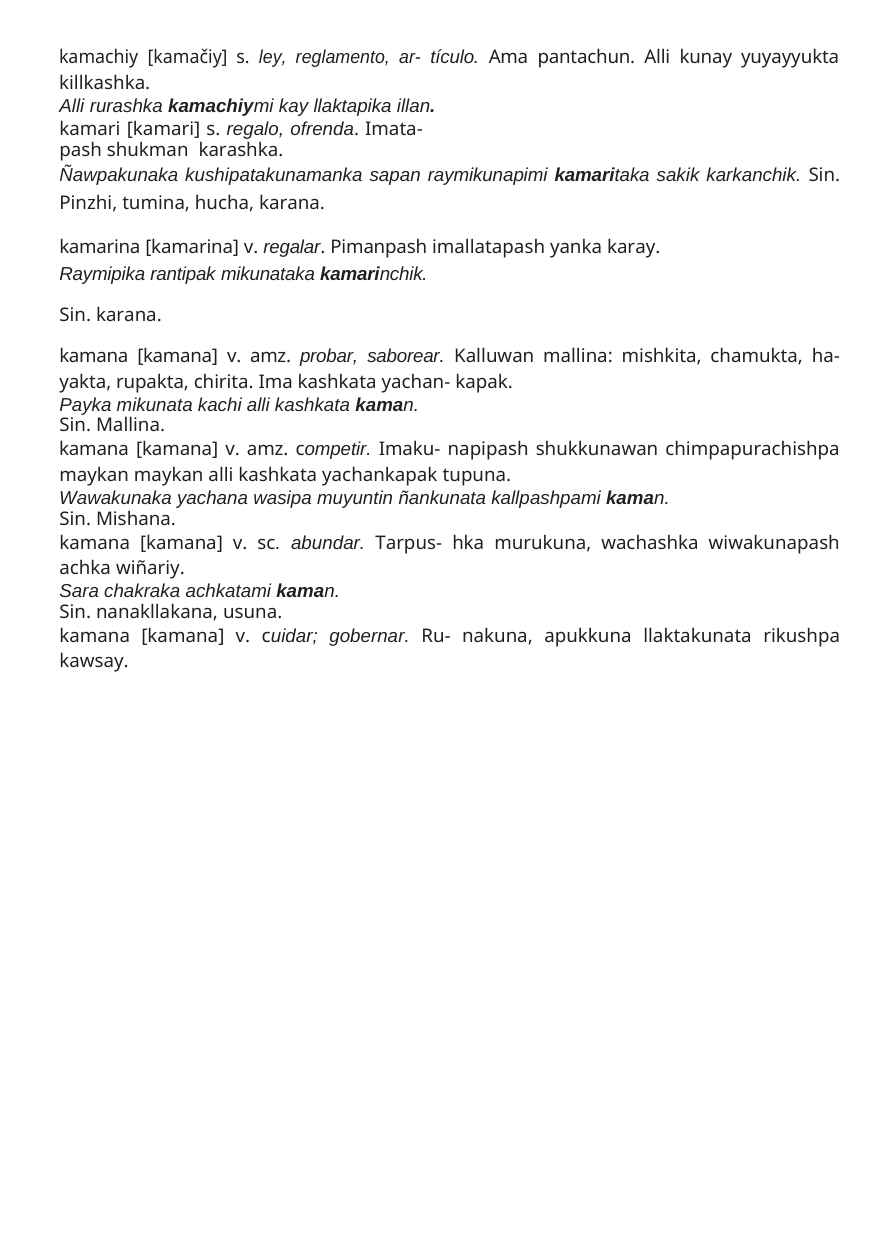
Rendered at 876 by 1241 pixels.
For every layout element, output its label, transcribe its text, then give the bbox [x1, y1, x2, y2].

text Sara chakraka achkatami kaman. [59, 580, 856, 602]
text Alli rurashka kamachiymi kay llaktapika illan. [59, 95, 841, 116]
text Wawakunaka yachana wasipa muyuntin ñankunata kallpashpami kaman. [59, 487, 840, 508]
text Raymipika rantipak mikunataka kamarinchik. [59, 263, 856, 284]
text kamarina [kamarina] v. regalar. Pimanpash imallatapash yanka karay. [59, 234, 840, 259]
text pash shukman karashka. [59, 140, 856, 161]
text kamana [kamana] v. sc. abundar. Tarpus- hka murukuna, wachashka wiwakunapash achka wiñariy. [59, 529, 840, 580]
text kamari [kamari] s. regalo, ofrenda. Imata- [59, 117, 856, 140]
text kamana [kamana] v. cuidar; gobernar. Ru- nakuna, apukkuna llaktakunata rikushpa kawsay. [59, 622, 840, 673]
text kamachiy [kamačiy] s. ley, reglamento, ar- tículo. Ama pantachun. Alli kunay yuyayyukta killkashka. [59, 44, 840, 95]
text Payka mikunata kachi alli kashkata kaman. [59, 394, 856, 415]
text Sin. karana. [59, 305, 856, 326]
text kamana [kamana] v. amz. probar, saborear. Kalluwan mallina: mishkita, chamukta, ha- yakta, rupakta, chirita. Ima kashkata yachan- kapak. [59, 343, 840, 394]
text Sin. nanakllakana, usuna. [59, 602, 856, 622]
text Sin. Mallina. [59, 415, 856, 436]
text kamana [kamana] v. amz. competir. Imaku- napipash shukkunawan chimpapurachishpa maykan maykan alli kashkata yachankapak tupuna. [59, 436, 840, 487]
text Ñawpakunaka kushipatakunamanka sapan raymikunapimi kamaritaka sakik karkanchik. Sin. Pinzhi, tumina, hucha, karana. [59, 161, 840, 214]
text Sin. Mishana. [59, 508, 856, 529]
